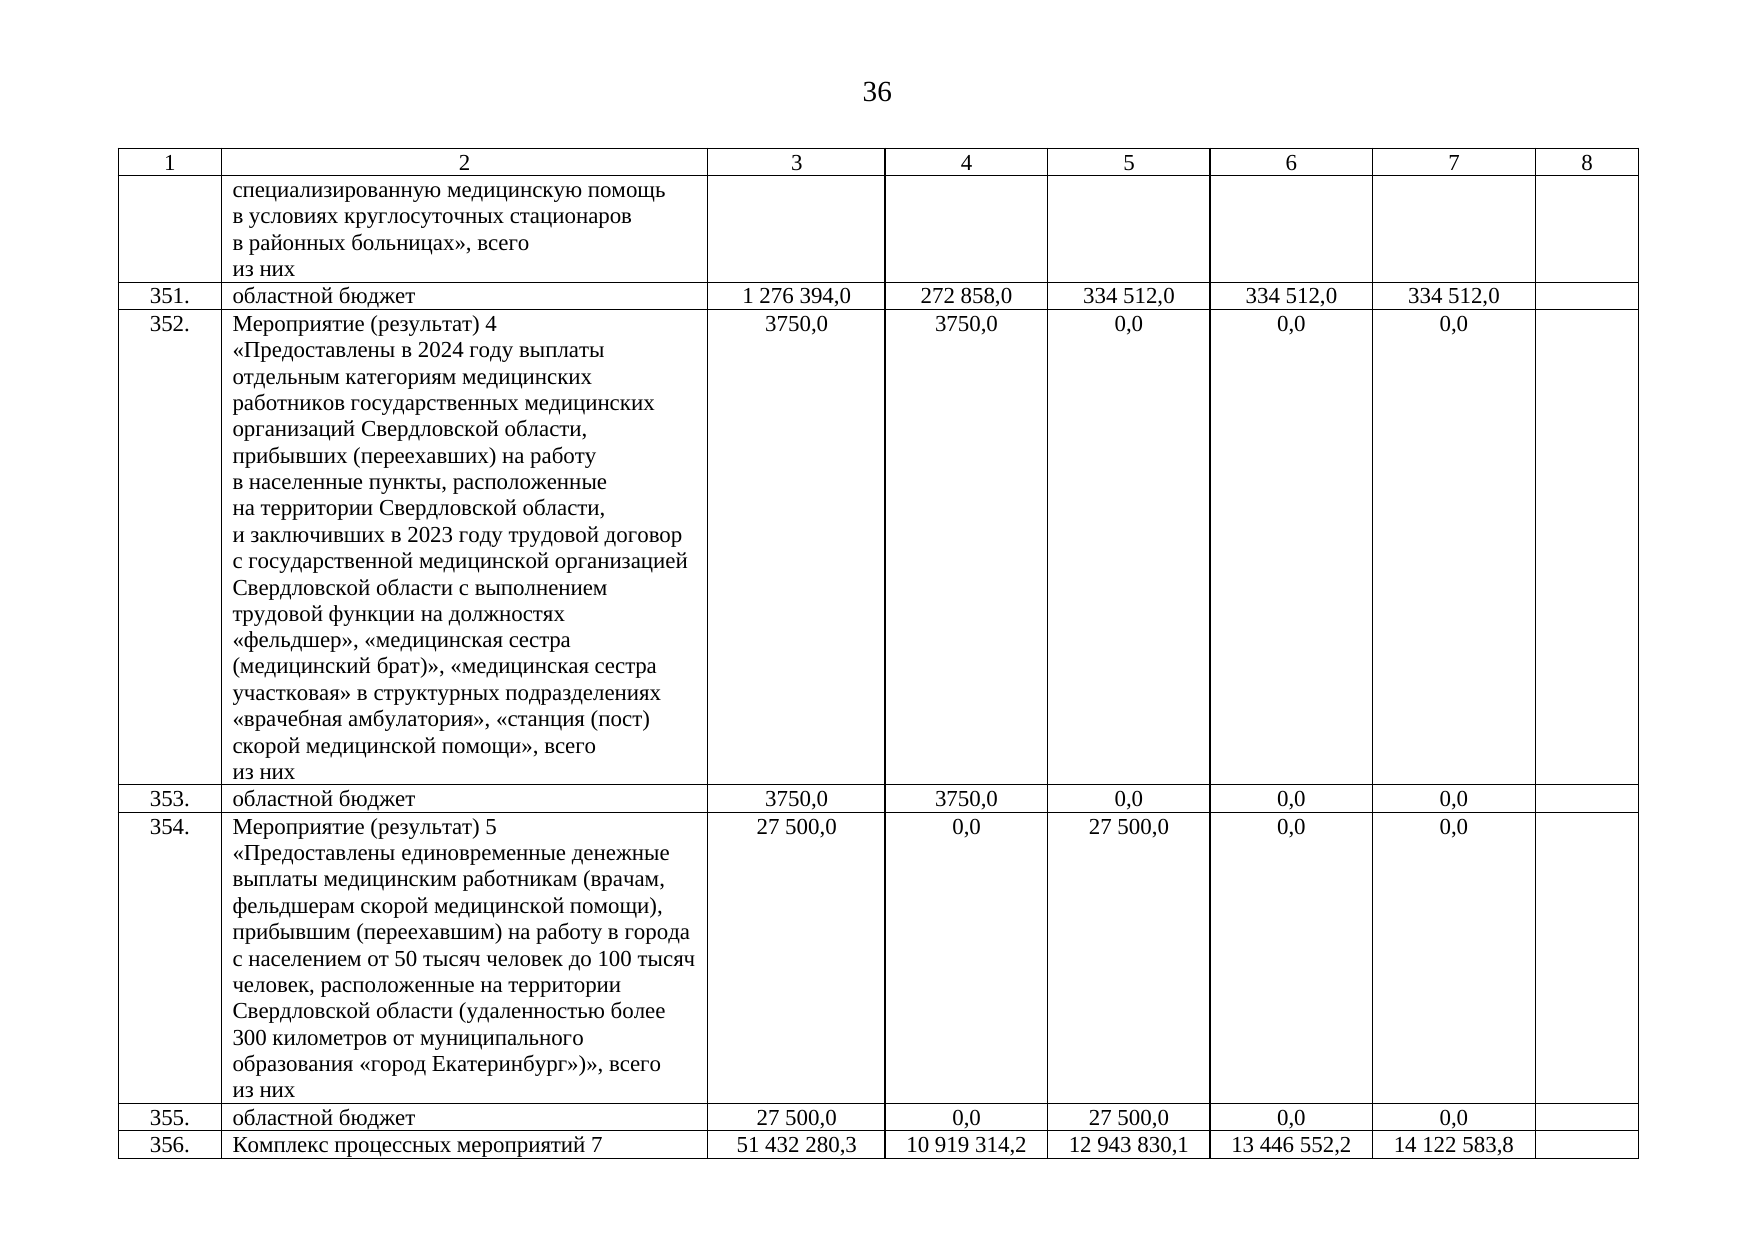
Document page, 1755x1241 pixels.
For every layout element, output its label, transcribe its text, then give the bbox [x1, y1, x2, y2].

table_cell 353. [119, 785, 221, 812]
table_cell [1536, 785, 1638, 812]
table_cell [1536, 1104, 1638, 1130]
table_header 5 [1048, 149, 1209, 175]
table_cell 3750,0 [886, 310, 1047, 784]
table_cell специализированную медицинскую помощь в условиях круглосуточных стационаров в районных больницах», всего из них [222, 176, 707, 282]
table_cell 0,0 [1211, 1104, 1372, 1130]
table_cell 51 432 280,3 [708, 1131, 884, 1157]
table_header 4 [886, 149, 1047, 175]
table_cell 3750,0 [708, 785, 884, 812]
table_cell 1 276 394,0 [708, 283, 884, 309]
table_cell Мероприятие (результат) 5 «Предоставлены единовременные денежные выплаты медицинским работникам (врачам, фельдшерам скорой медицинской помощи), прибывшим (переехавшим) на работу в города с населением от 50 тысяч человек до 100 тысяч человек, расположенные на территории Свердловской области (удаленностью более 300 километров от муниципального образования «город Екатеринбург»)», всего из них [222, 813, 707, 1103]
table_cell 0,0 [1211, 310, 1372, 784]
table_cell 334 512,0 [1048, 283, 1209, 309]
table_cell областной бюджет [222, 1104, 707, 1130]
table_header 6 [1211, 149, 1372, 175]
table_cell 0,0 [1373, 785, 1535, 812]
table_cell 0,0 [1373, 310, 1535, 784]
table_cell 27 500,0 [1048, 813, 1209, 1103]
table_cell 0,0 [1048, 785, 1209, 812]
table_cell 352. [119, 310, 221, 784]
table_cell [1536, 176, 1638, 282]
table_cell 27 500,0 [1048, 1104, 1209, 1130]
table_cell 3750,0 [708, 310, 884, 784]
table_cell 0,0 [886, 1104, 1047, 1130]
table_cell 334 512,0 [1211, 283, 1372, 309]
table_cell [1373, 176, 1535, 282]
table_cell 355. [119, 1104, 221, 1130]
table_header 8 [1536, 149, 1638, 175]
table_cell [708, 176, 884, 282]
table_cell 272 858,0 [886, 283, 1047, 309]
table_cell 0,0 [1211, 785, 1372, 812]
table_cell 334 512,0 [1373, 283, 1535, 309]
table_cell [1536, 1131, 1638, 1157]
table_header 1 [119, 149, 221, 175]
table_cell 27 500,0 [708, 813, 884, 1103]
table_cell Комплекс процессных мероприятий 7 [222, 1131, 707, 1157]
table_cell 351. [119, 283, 221, 309]
table_cell [1048, 176, 1209, 282]
table_cell [1536, 310, 1638, 784]
table_cell 0,0 [1373, 1104, 1535, 1130]
table_cell 0,0 [1373, 813, 1535, 1103]
table_cell 354. [119, 813, 221, 1103]
table_cell 13 446 552,2 [1211, 1131, 1372, 1157]
table_cell [886, 176, 1047, 282]
table_cell [1536, 813, 1638, 1103]
table_cell 0,0 [1048, 310, 1209, 784]
table_cell областной бюджет [222, 785, 707, 812]
table_cell 0,0 [886, 813, 1047, 1103]
table_cell Мероприятие (результат) 4 «Предоставлены в 2024 году выплаты отдельным категориям медицинских работников государственных медицинских организаций Свердловской области, прибывших (переехавших) на работу в населенные пункты, расположенные на территории Свердловской области, и заключивших в 2023 году трудовой договор с государственной медицинской организацией Свердловской области с выполнением трудовой функции на должностях «фельдшер», «медицинская сестра (медицинский брат)», «медицинская сестра участковая» в структурных подразделениях «врачебная амбулатория», «станция (пост) скорой медицинской помощи», всего из них [222, 310, 707, 784]
table_cell [119, 176, 221, 282]
table_cell 10 919 314,2 [886, 1131, 1047, 1157]
table_cell 0,0 [1211, 813, 1372, 1103]
table_cell областной бюджет [222, 283, 707, 309]
table_header 3 [708, 149, 884, 175]
table_header 7 [1373, 149, 1535, 175]
table_cell 356. [119, 1131, 221, 1157]
table_cell 3750,0 [886, 785, 1047, 812]
table_cell 14 122 583,8 [1373, 1131, 1535, 1157]
table_cell [1536, 283, 1638, 309]
table_header 2 [222, 149, 707, 175]
table_cell [1211, 176, 1372, 282]
table_cell 12 943 830,1 [1048, 1131, 1209, 1157]
table_cell 27 500,0 [708, 1104, 884, 1130]
